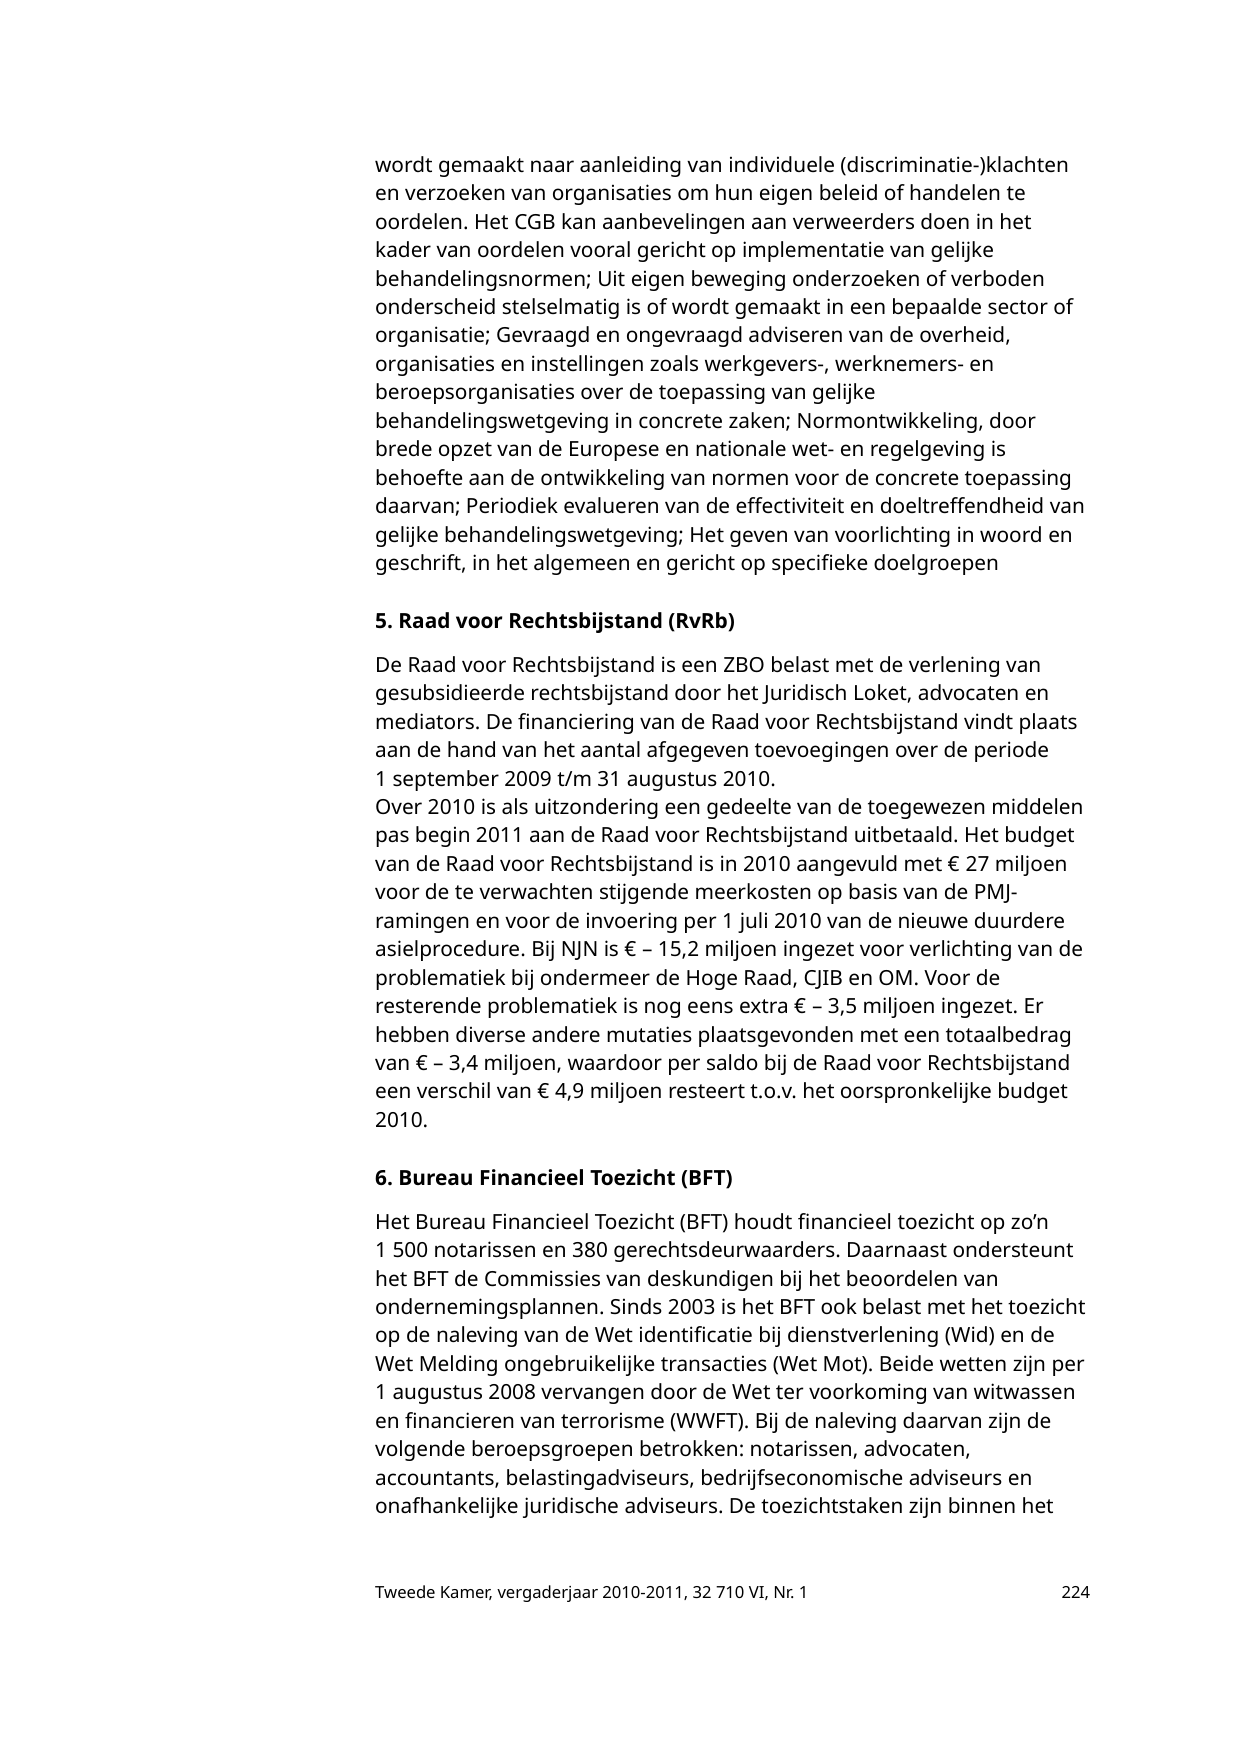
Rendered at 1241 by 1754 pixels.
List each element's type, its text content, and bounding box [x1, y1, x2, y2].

text 5. Raad voor Rechtsbijstand (RvRb) [375, 607, 1090, 635]
text Over 2010 is als uitzondering een gedeelte van de toegewezen middelen pas begin 2011 aan de Raad voor Rechtsbijstand uitbetaald. Het budget van de Raad voor Rechtsbijstand is in 2010 aangevuld met € 27 miljoen voor de te verwachten stijgende meerkosten op basis van de PMJ-ramingen en voor de invoering per 1 juli 2010 van de nieuwe duurdere asielprocedure. Bij NJN is € – 15,2 miljoen ingezet voor verlichting van de problematiek bij ondermeer de Hoge Raad, CJIB en OM. Voor de resterende problematiek is nog eens extra € – 3,5 miljoen ingezet. Er hebben diverse andere mutaties plaatsgevonden met een totaalbedrag van € – 3,4 miljoen, waardoor per saldo bij de Raad voor Rechtsbijstand een verschil van € 4,9 miljoen resteert t.o.v. het oorspronkelijke budget 2010. [375, 792, 1090, 1133]
text 6. Bureau Financieel Toezicht (BFT) [375, 1163, 1090, 1192]
text Het Bureau Financieel Toezicht (BFT) houdt financieel toezicht op zo’n 1 500 notarissen en 380 gerechtsdeurwaarders. Daarnaast ondersteunt het BFT de Commissies van deskundigen bij het beoordelen van ondernemingsplannen. Sinds 2003 is het BFT ook belast met het toezicht op de naleving van de Wet identificatie bij dienstverlening (Wid) en de Wet Melding ongebruikelijke transacties (Wet Mot). Beide wetten zijn per 1 augustus 2008 vervangen door de Wet ter voorkoming van witwassen en financieren van terrorisme (WWFT). Bij de naleving daarvan zijn de volgende beroepsgroepen betrokken: notarissen, advocaten, accountants, belastingadviseurs, bedrijfseconomische adviseurs en onafhankelijke juridische adviseurs. De toezichtstaken zijn binnen het [375, 1207, 1090, 1520]
text De Raad voor Rechtsbijstand is een ZBO belast met de verlening van gesubsidieerde rechtsbijstand door het Juridisch Loket, advocaten en mediators. De financiering van de Raad voor Rechtsbijstand vindt plaats aan de hand van het aantal afgegeven toevoegingen over de periode 1 september 2009 t/m 31 augustus 2010. [375, 650, 1090, 792]
text wordt gemaakt naar aanleiding van individuele (discriminatie-)klachten en verzoeken van organisaties om hun eigen beleid of handelen te oordelen. Het CGB kan aanbevelingen aan verweerders doen in het kader van oordelen vooral gericht op implementatie van gelijke behandelingsnormen; Uit eigen beweging onderzoeken of verboden onderscheid stelselmatig is of wordt gemaakt in een bepaalde sector of organisatie; Gevraagd en ongevraagd adviseren van de overheid, organisaties en instellingen zoals werkgevers-, werknemers- en beroepsorganisaties over de toepassing van gelijke behandelingswetgeving in concrete zaken; Normontwikkeling, door brede opzet van de Europese en nationale wet- en regelgeving is behoefte aan de ontwikkeling van normen voor de concrete toepassing daarvan; Periodiek evalueren van de effectiviteit en doeltreffendheid van gelijke behandelingswetgeving; Het geven van voorlichting in woord en geschrift, in het algemeen en gericht op specifieke doelgroepen [375, 150, 1090, 577]
